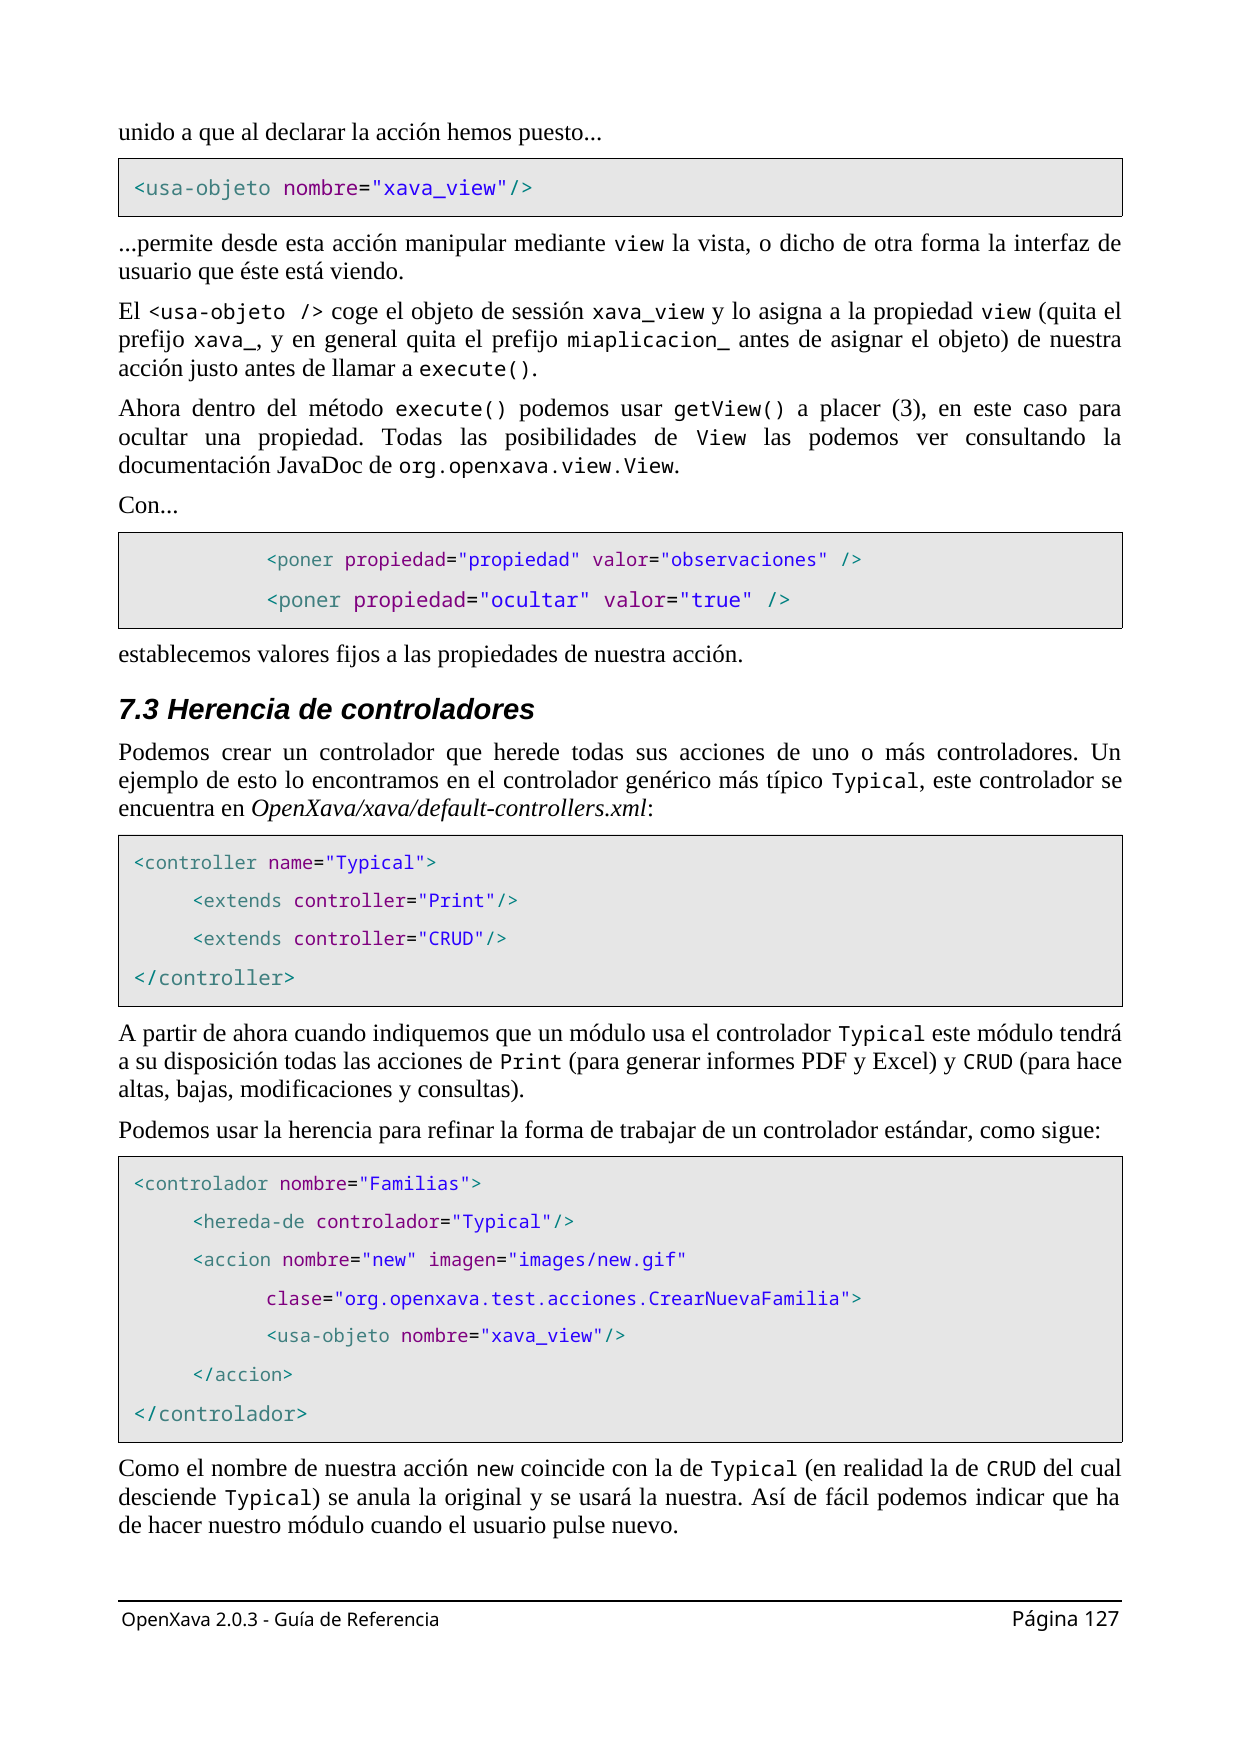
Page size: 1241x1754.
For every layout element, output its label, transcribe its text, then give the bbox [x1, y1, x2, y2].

text <controller name="Typical"> [119, 836, 1122, 872]
text El <usa-objeto /> coge el objeto de sessión xava_view y lo asigna a la propiedad view (quita el prefijo xava_, y en general quita el prefijo miaplicacion_ antes de asignar el objeto) de nuestra acción justo antes de llamar a execute(). [118, 297, 1122, 382]
text Ahora dentro del método execute() podemos usar getView() a placer (3), en este caso para ocultar una propiedad. Todas las posibilidades de View las podemos ver consultando la documentación JavaDoc de org.openxava.view.View. [118, 394, 1122, 479]
text <extends controller="Print"/> [119, 872, 1122, 911]
text A partir de ahora cuando indiquemos que un módulo usa el controlador Typical este módulo tendrá a su disposición todas las acciones de Print (para generar informes PDF y Excel) y CRUD (para hace altas, bajas, modificaciones y consultas). [118, 1019, 1122, 1103]
text <usa-objeto nombre="xava_view"/> [119, 159, 1122, 216]
text </accion> [119, 1346, 1122, 1384]
text Podemos usar la herencia para refinar la forma de trabajar de un controlador estándar, como sigue: [118, 1116, 1122, 1143]
subtitle Herencia de controladores [118, 693, 1122, 726]
text <accion nombre="new" imagen="images/new.gif" [119, 1232, 1122, 1270]
text <poner propiedad="propiedad" valor="observaciones" /> [119, 533, 1122, 570]
text Podemos crear un controlador que herede todas sus acciones de uno o más controladores. Un ejemplo de esto lo encontramos en el controlador genérico más típico Typical, este controlador se encuentra en OpenXava/xava/default-controllers.xml: [118, 738, 1122, 822]
text Con... [118, 492, 1122, 519]
text unido a que al declarar la acción hemos puesto... [118, 118, 1122, 146]
text <controlador nombre="Familias"> [119, 1157, 1122, 1194]
text <hereda-de controlador="Typical"/> [119, 1194, 1122, 1232]
text <usa-objeto nombre="xava_view"/> [119, 1308, 1122, 1346]
text </controller> [119, 948, 1122, 1006]
text <poner propiedad="ocultar" valor="true" /> [119, 570, 1122, 628]
text clase="org.openxava.test.acciones.CrearNuevaFamilia"> [119, 1270, 1122, 1308]
text establecemos valores fijos a las propiedades de nuestra acción. [118, 640, 1122, 668]
text ...permite desde esta acción manipular mediante view la vista, o dicho de otra forma la interfaz de usuario que éste está viendo. [118, 229, 1122, 285]
text <extends controller="CRUD"/> [119, 911, 1122, 948]
text </controlador> [119, 1384, 1122, 1442]
text Como el nombre de nuestra acción new coincide con la de Typical (en realidad la de CRUD del cual desciende Typical) se anula la original y se usará la nuestra. Así de fácil podemos indicar que ha de hacer nuestro módulo cuando el usuario pulse nuevo. [118, 1454, 1122, 1539]
